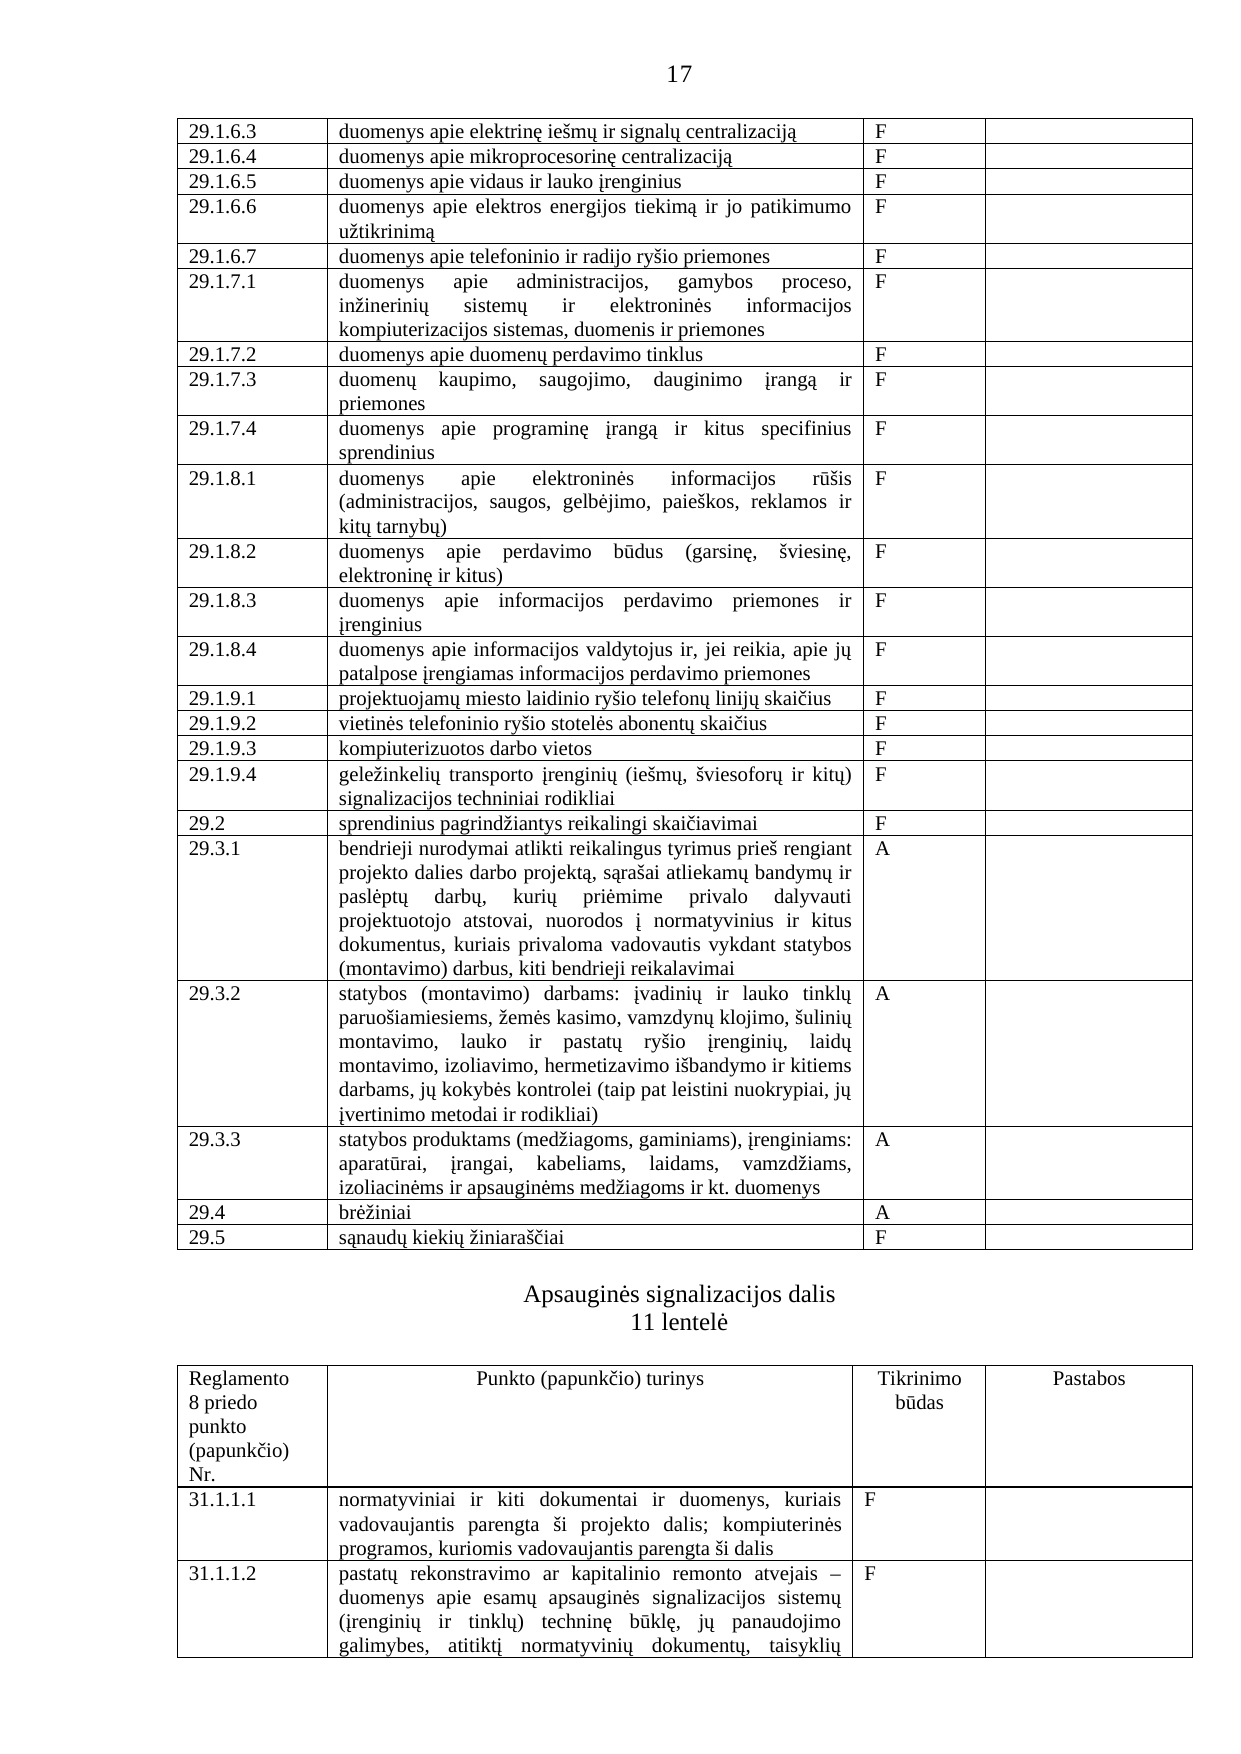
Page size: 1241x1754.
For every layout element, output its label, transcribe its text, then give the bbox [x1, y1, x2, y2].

table_cell F [864, 1225, 985, 1249]
table_cell [986, 269, 1192, 341]
table_cell duomenys apie vidaus ir lauko įrenginius [328, 169, 863, 193]
table_cell vietinės telefoninio ryšio stotelės abonentų skaičius [328, 711, 863, 735]
table_cell [986, 736, 1192, 760]
table_cell [986, 539, 1192, 587]
table_cell duomenys apie informacijos perdavimo priemones ir įrenginius [328, 588, 863, 636]
table_cell [986, 1225, 1192, 1249]
table_cell F [864, 244, 985, 268]
table_cell [986, 144, 1192, 168]
table_cell F [864, 761, 985, 809]
table_cell 29.1.6.7 [178, 244, 327, 268]
table_cell [986, 637, 1192, 685]
table_cell F [864, 686, 985, 710]
table_cell [986, 1127, 1192, 1199]
table_cell F [864, 416, 985, 464]
table_cell 29.4 [178, 1200, 327, 1224]
table_cell 29.3.1 [178, 836, 327, 980]
table_cell [986, 761, 1192, 809]
table_cell F [853, 1561, 985, 1657]
table_header Reglamento 8 priedo punkto (papunkčio) Nr. [178, 1366, 327, 1486]
table_cell statybos (montavimo) darbams: įvadinių ir lauko tinklų paruošiamiesiems, žemės kasimo, vamzdynų klojimo, šulinių montavimo, lauko ir pastatų ryšio įrenginių, laidų montavimo, izoliavimo, hermetizavimo išbandymo ir kitiems darbams, jų kokybės kontrolei (taip pat leistini nuokrypiai, jų įvertinimo metodai ir rodikliai) [328, 981, 863, 1126]
table_cell statybos produktams (medžiagoms, gaminiams), įrenginiams: aparatūrai, įrangai, kabeliams, laidams, vamzdžiams, izoliacinėms ir apsauginėms medžiagoms ir kt. duomenys [328, 1127, 863, 1199]
table_cell 29.1.9.4 [178, 761, 327, 809]
table_cell projektuojamų miesto laidinio ryšio telefonų linijų skaičius [328, 686, 863, 710]
table_cell duomenys apie programinę įrangą ir kitus specifinius sprendinius [328, 416, 863, 464]
table_cell [986, 342, 1192, 366]
table_cell [986, 169, 1192, 193]
table_cell kompiuterizuotos darbo vietos [328, 736, 863, 760]
table_cell duomenys apie informacijos valdytojus ir, jei reikia, apie jų patalpose įrengiamas informacijos perdavimo priemones [328, 637, 863, 685]
table_cell duomenys apie telefoninio ir radijo ryšio priemones [328, 244, 863, 268]
table_cell duomenys apie elektroninės informacijos rūšis (administracijos, saugos, gelbėjimo, paieškos, reklamos ir kitų tarnybų) [328, 465, 863, 538]
table_cell bendrieji nurodymai atlikti reikalingus tyrimus prieš rengiant projekto dalies darbo projektą, sąrašai atliekamų bandymų ir paslėptų darbų, kurių priėmime privalo dalyvauti projektuotojo atstovai, nuorodos į normatyvinius ir kitus dokumentus, kuriais privaloma vadovautis vykdant statybos (montavimo) darbus, kiti bendrieji reikalavimai [328, 836, 863, 980]
text Apsauginės signalizacijos dalis [177, 1279, 1181, 1307]
table_cell F [864, 588, 985, 636]
table_cell geležinkelių transporto įrenginių (iešmų, šviesoforų ir kitų) signalizacijos techniniai rodikliai [328, 761, 863, 809]
table_cell [986, 1488, 1192, 1559]
table_cell duomenys apie perdavimo būdus (garsinę, šviesinę, elektroninę ir kitus) [328, 539, 863, 587]
table_cell A [864, 836, 985, 980]
table_cell [986, 686, 1192, 710]
table_cell 31.1.1.1 [178, 1488, 327, 1559]
table_cell normatyviniai ir kiti dokumentai ir duomenys, kuriais vadovaujantis parengta ši projekto dalis; kompiuterinės programos, kuriomis vadovaujantis parengta ši dalis [328, 1488, 852, 1559]
table_cell A [864, 981, 985, 1126]
table_cell pastatų rekonstravimo ar kapitalinio remonto atvejais – duomenys apie esamų apsauginės signalizacijos sistemų (įrenginių ir tinklų) techninę būklę, jų panaudojimo galimybes, atitiktį normatyvinių dokumentų, taisyklių [328, 1561, 852, 1657]
table_cell F [864, 119, 985, 143]
table_cell [986, 588, 1192, 636]
table_cell 29.1.7.4 [178, 416, 327, 464]
table_cell sprendinius pagrindžiantys reikalingi skaičiavimai [328, 811, 863, 835]
table_cell F [864, 195, 985, 243]
table_cell duomenys apie administracijos, gamybos proceso, inžinerinių sistemų ir elektroninės informacijos kompiuterizacijos sistemas, duomenis ir priemones [328, 269, 863, 341]
table_cell F [853, 1488, 985, 1559]
table_cell sąnaudų kiekių žiniaraščiai [328, 1225, 863, 1249]
table_cell 29.1.8.4 [178, 637, 327, 685]
table_cell F [864, 169, 985, 193]
table_cell 29.5 [178, 1225, 327, 1249]
table_cell brėžiniai [328, 1200, 863, 1224]
table_header Pastabos [986, 1366, 1192, 1486]
table_cell F [864, 367, 985, 415]
table_cell 29.1.8.3 [178, 588, 327, 636]
table_cell F [864, 342, 985, 366]
table_cell 29.1.7.3 [178, 367, 327, 415]
table_cell F [864, 637, 985, 685]
table_cell duomenys apie elektros energijos tiekimą ir jo patikimumo užtikrinimą [328, 195, 863, 243]
table_cell F [864, 144, 985, 168]
table_header Tikrinimo būdas [853, 1366, 985, 1486]
table_cell 29.1.6.4 [178, 144, 327, 168]
table_cell 29.3.3 [178, 1127, 327, 1199]
table_cell duomenys apie duomenų perdavimo tinklus [328, 342, 863, 366]
table_cell F [864, 465, 985, 538]
table_cell F [864, 539, 985, 587]
table_cell F [864, 736, 985, 760]
table_cell [986, 416, 1192, 464]
table_cell F [864, 811, 985, 835]
table_cell 29.1.7.2 [178, 342, 327, 366]
table_cell 29.1.7.1 [178, 269, 327, 341]
table_cell 29.1.9.2 [178, 711, 327, 735]
table_cell F [864, 269, 985, 341]
table_cell duomenys apie mikroprocesorinę centralizaciją [328, 144, 863, 168]
table_cell [986, 195, 1192, 243]
table_cell 29.1.6.5 [178, 169, 327, 193]
table_cell [986, 836, 1192, 980]
table_cell 29.3.2 [178, 981, 327, 1126]
table_cell [986, 711, 1192, 735]
table_cell A [864, 1127, 985, 1199]
table_cell [986, 244, 1192, 268]
table_header Punkto (papunkčio) turinys [328, 1366, 852, 1486]
table_cell 29.1.8.2 [178, 539, 327, 587]
table_cell [986, 465, 1192, 538]
table_cell 31.1.1.2 [178, 1561, 327, 1657]
table_cell duomenys apie elektrinę iešmų ir signalų centralizaciją [328, 119, 863, 143]
table_cell [986, 811, 1192, 835]
table_cell 29.2 [178, 811, 327, 835]
table_cell [986, 367, 1192, 415]
table_cell A [864, 1200, 985, 1224]
table_cell [986, 1200, 1192, 1224]
table_cell [986, 1561, 1192, 1657]
table_cell 29.1.6.3 [178, 119, 327, 143]
table_cell 29.1.6.6 [178, 195, 327, 243]
table_cell 29.1.9.3 [178, 736, 327, 760]
table_cell 29.1.9.1 [178, 686, 327, 710]
text 11 lentelė [177, 1307, 1181, 1336]
table_cell 29.1.8.1 [178, 465, 327, 538]
table_cell F [864, 711, 985, 735]
table_cell [986, 119, 1192, 143]
table_cell duomenų kaupimo, saugojimo, dauginimo įrangą ir priemones [328, 367, 863, 415]
table_cell [986, 981, 1192, 1126]
